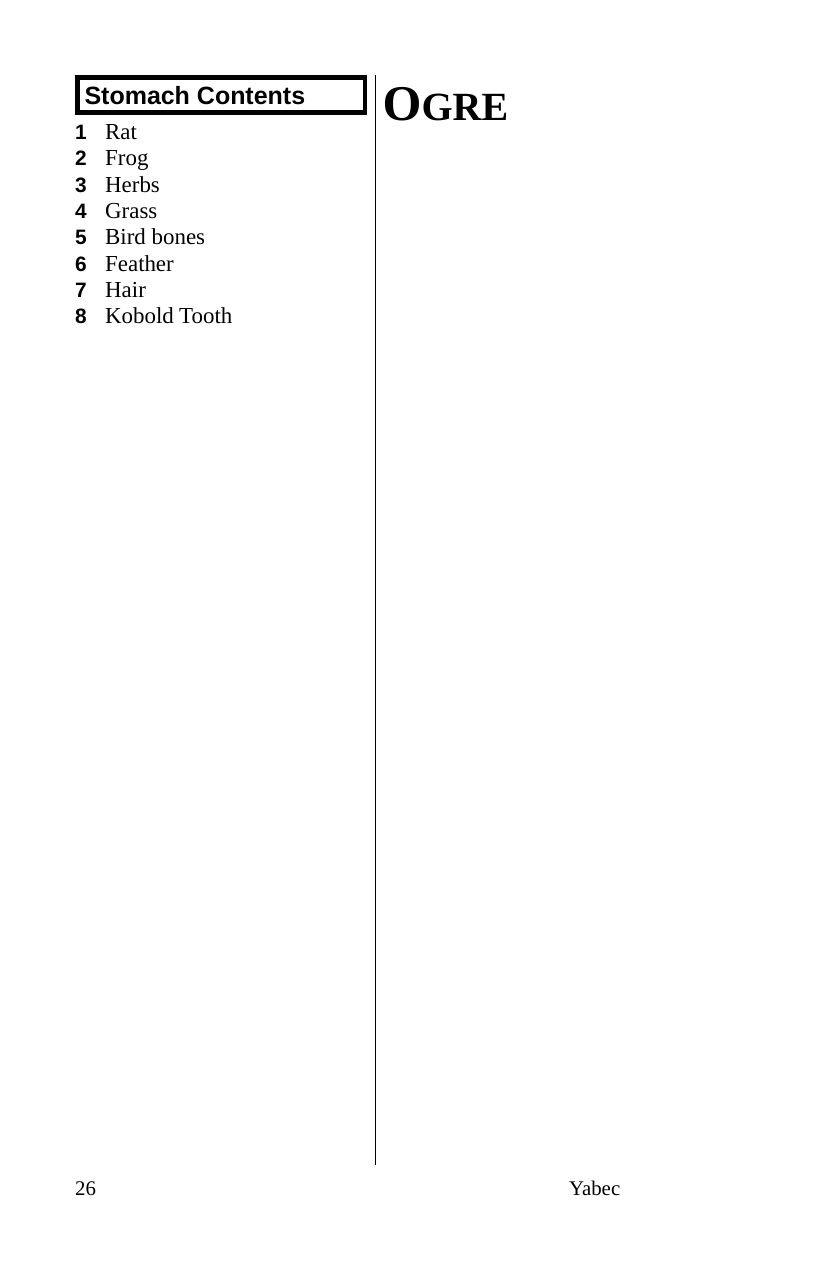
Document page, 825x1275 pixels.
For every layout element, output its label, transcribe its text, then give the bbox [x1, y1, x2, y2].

subtitle Stomach Contents [80, 80, 363, 110]
list Rat [75, 118, 367, 144]
list Grass [75, 197, 367, 223]
subtitle Ogre [382, 87, 675, 128]
list Hair [75, 276, 367, 302]
list Frog [75, 144, 367, 171]
list Kobold Tooth [75, 302, 367, 329]
list Bird bones [75, 223, 367, 250]
list Herbs [75, 171, 367, 197]
list Feather [75, 250, 367, 276]
